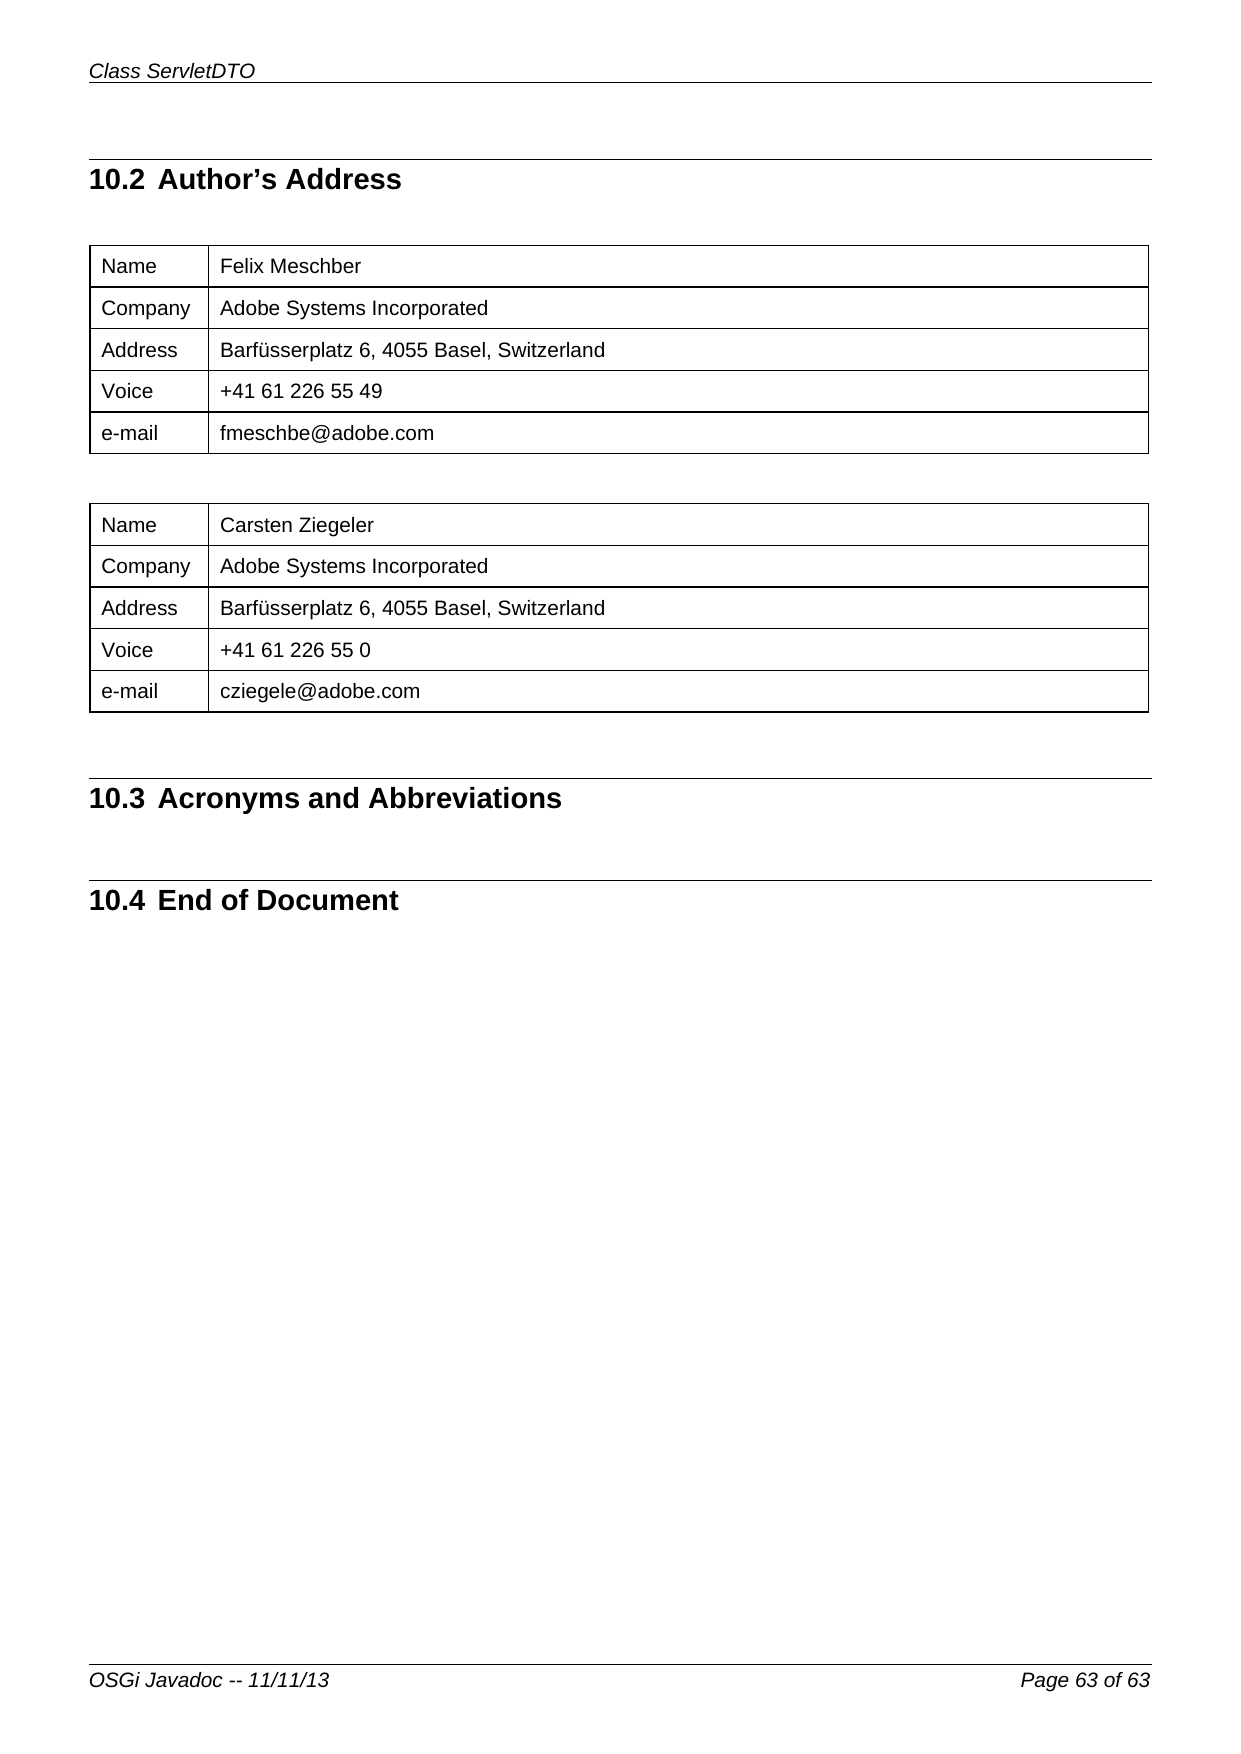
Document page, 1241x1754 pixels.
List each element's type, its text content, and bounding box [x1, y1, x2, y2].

table_header Felix Meschber [209, 246, 1148, 286]
table_cell Barfüsserplatz 6, 4055 Basel, Switzerland [209, 588, 1148, 628]
table_cell Address [91, 588, 208, 628]
table_cell Adobe Systems Incorporated [209, 288, 1148, 328]
table_cell Voice [91, 371, 208, 411]
table_cell Company [91, 288, 208, 328]
table_cell fmeschbe@adobe.com [209, 413, 1148, 453]
table_cell e-mail [91, 671, 208, 711]
subtitle Author’s Address [88, 160, 1152, 196]
table_cell +41 61 226 55 49 [209, 371, 1148, 411]
table_cell Adobe Systems Incorporated [209, 546, 1148, 586]
table_cell e-mail [91, 413, 208, 453]
table_cell Barfüsserplatz 6, 4055 Basel, Switzerland [209, 329, 1148, 370]
table_cell +41 61 226 55 0 [209, 629, 1148, 670]
table_cell Company [91, 546, 208, 586]
table_cell cziegele@adobe.com [209, 671, 1148, 711]
table_cell Address [91, 329, 208, 370]
subtitle End of Document [88, 881, 1152, 917]
table_header Carsten Ziegeler [209, 504, 1148, 545]
table_header Name [91, 504, 208, 545]
table_header Name [91, 246, 208, 286]
table_cell Voice [91, 629, 208, 670]
subtitle Acronyms and Abbreviations [88, 779, 1152, 815]
